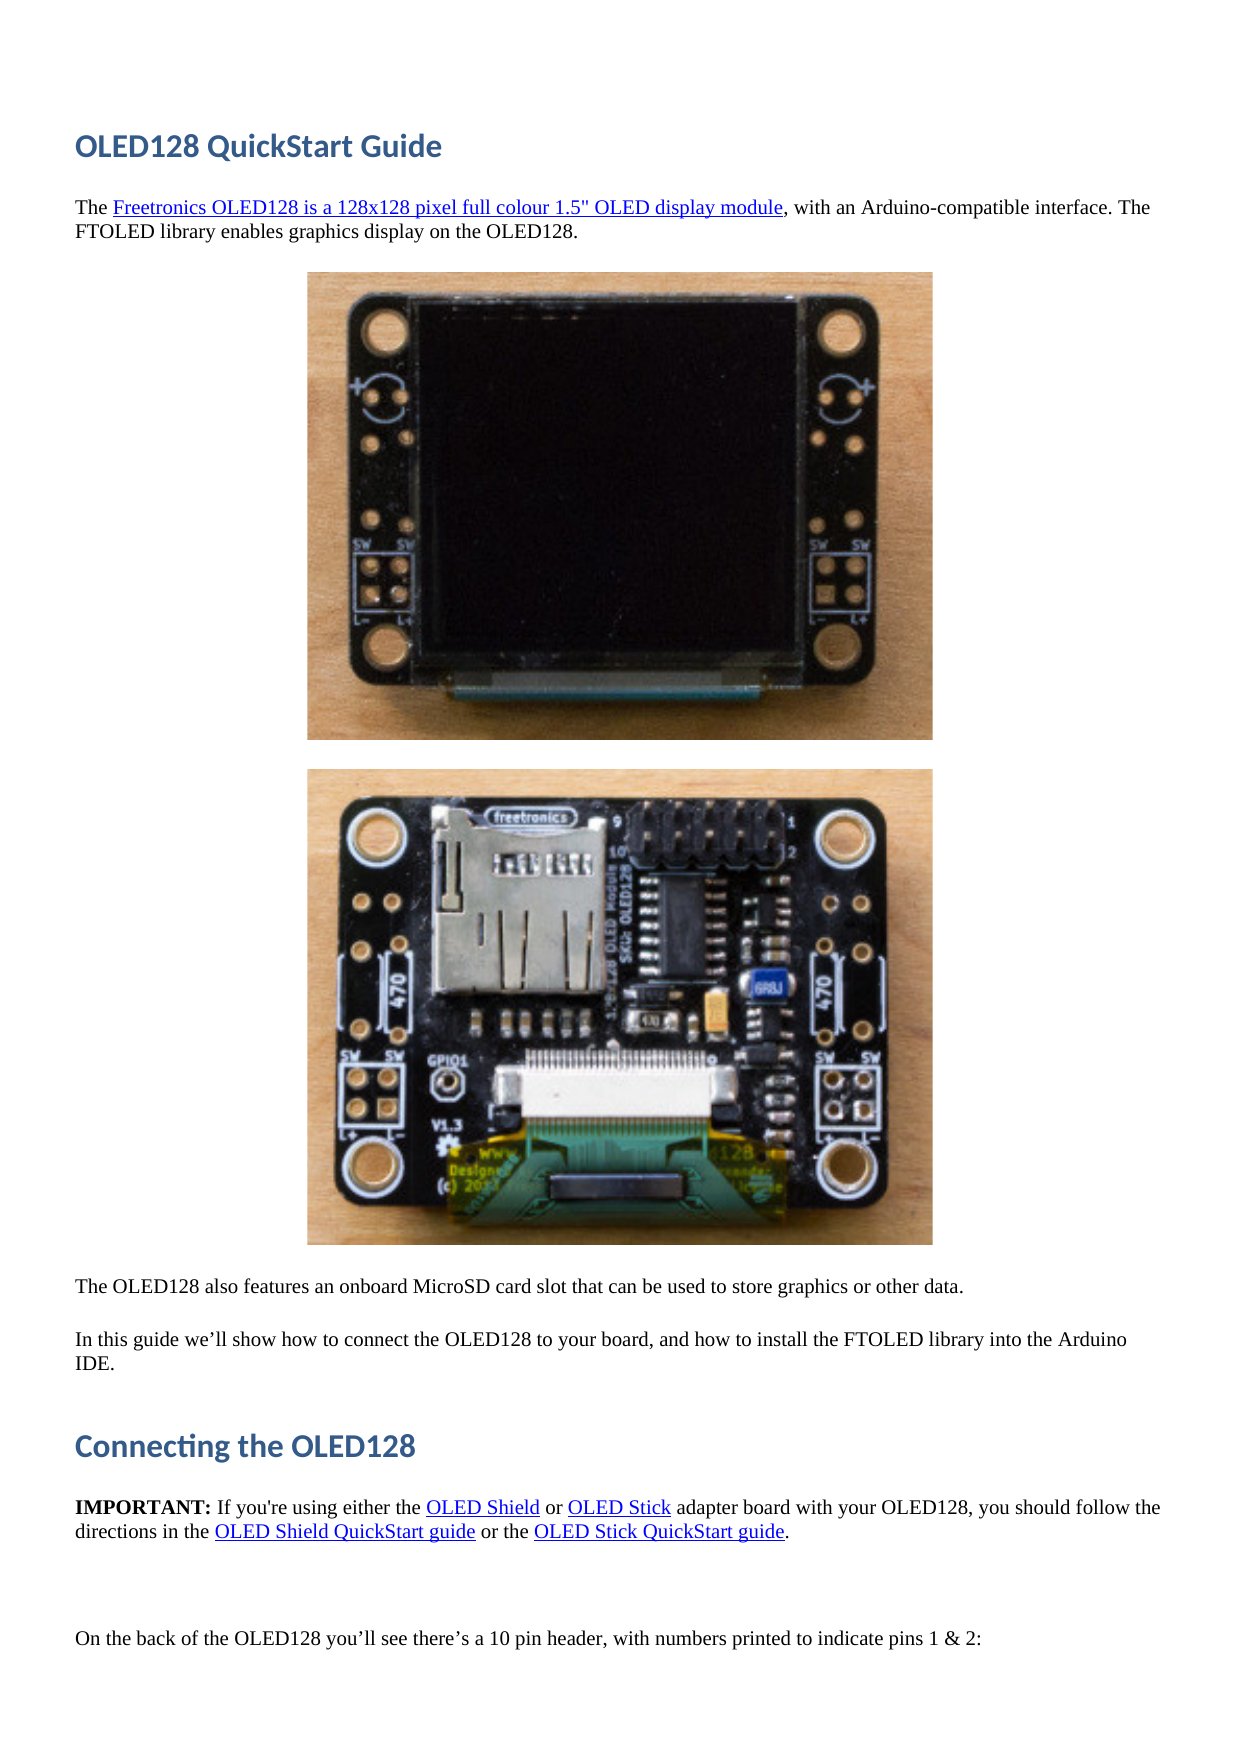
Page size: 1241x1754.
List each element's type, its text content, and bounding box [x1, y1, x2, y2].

picture [307, 769, 933, 1245]
text The Freetronics OLED128 is a 128x128 pixel full colour 1.5" OLED display module, with an Arduino-compatible interface. The FTOLED library enables graphics display on the OLED128. [75, 195, 1165, 243]
subtitle Connecting the OLED128 [75, 1425, 1165, 1466]
subtitle OLED128 QuickStart Guide [75, 125, 1165, 166]
text The OLED128 also features an onboard MicroSD card slot that can be used to store graphics or other data. [75, 1274, 1165, 1298]
picture [307, 272, 933, 740]
text On the back of the OLED128 you’ll see there’s a 10 pin header, with numbers printed to indicate pins 1 & 2: [75, 1626, 1165, 1649]
text In this guide we’ll show how to connect the OLED128 to your board, and how to install the FTOLED library into the Arduino IDE. [75, 1327, 1165, 1375]
text IMPORTANT: If you're using either the OLED Shield or OLED Stick adapter board with your OLED128, you should follow the directions in the OLED Shield QuickStart guide or the OLED Stick QuickStart guide. [75, 1495, 1165, 1543]
